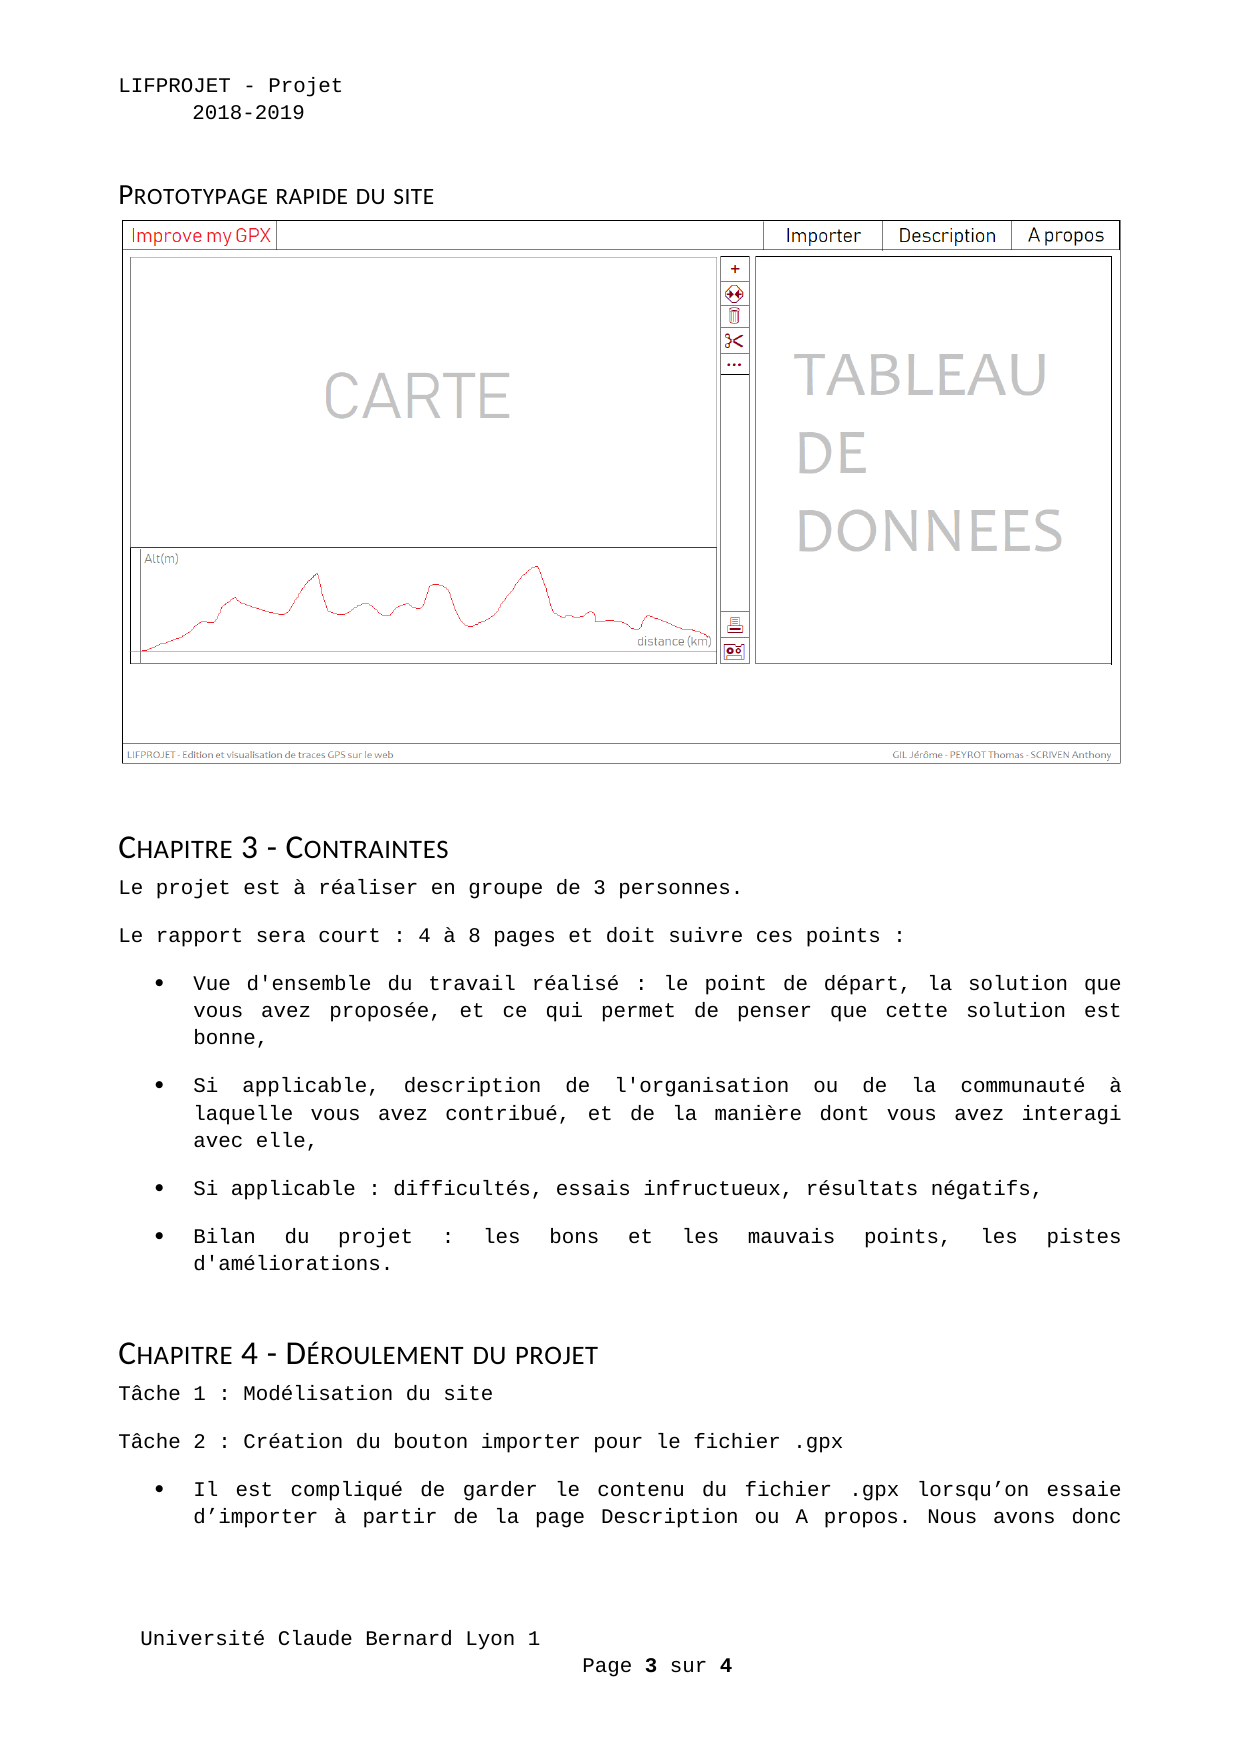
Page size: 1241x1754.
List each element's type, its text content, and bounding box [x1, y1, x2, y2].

subtitle Chapitre 4 - Déroulement du projet [118, 1332, 1122, 1373]
list Il est compliqué de garder le contenu du fichier .gpx lorsqu’on essaie d’importer à partir de la page Description ou A propos. Nous avons donc [156, 1479, 1122, 1530]
subtitle Prototypage rapide du site [118, 176, 1122, 211]
list Vue d'ensemble du travail réalisé : le point de départ, la solution que vous avez proposée, et ce qui permet de penser que cette solution est bonne, [156, 973, 1122, 1051]
text Le projet est à réaliser en groupe de 3 personnes. [118, 877, 1122, 901]
list Si applicable : difficultés, essais infructueux, résultats négatifs, [156, 1178, 1122, 1201]
subtitle Chapitre 3 - Contraintes [118, 826, 1122, 867]
text Tâche 2 : Création du bouton importer pour le fichier .gpx [118, 1431, 1122, 1455]
text Le rapport sera court : 4 à 8 pages et doit suivre ces points : [118, 925, 1122, 948]
text Tâche 1 : Modélisation du site [118, 1383, 1122, 1407]
list Si applicable, description de l'organisation ou de la communauté à laquelle vous avez contribué, et de la manière dont vous avez interagi avec elle, [156, 1075, 1122, 1153]
list Bilan du projet : les bons et les mauvais points, les pistes d'améliorations. [156, 1226, 1122, 1277]
